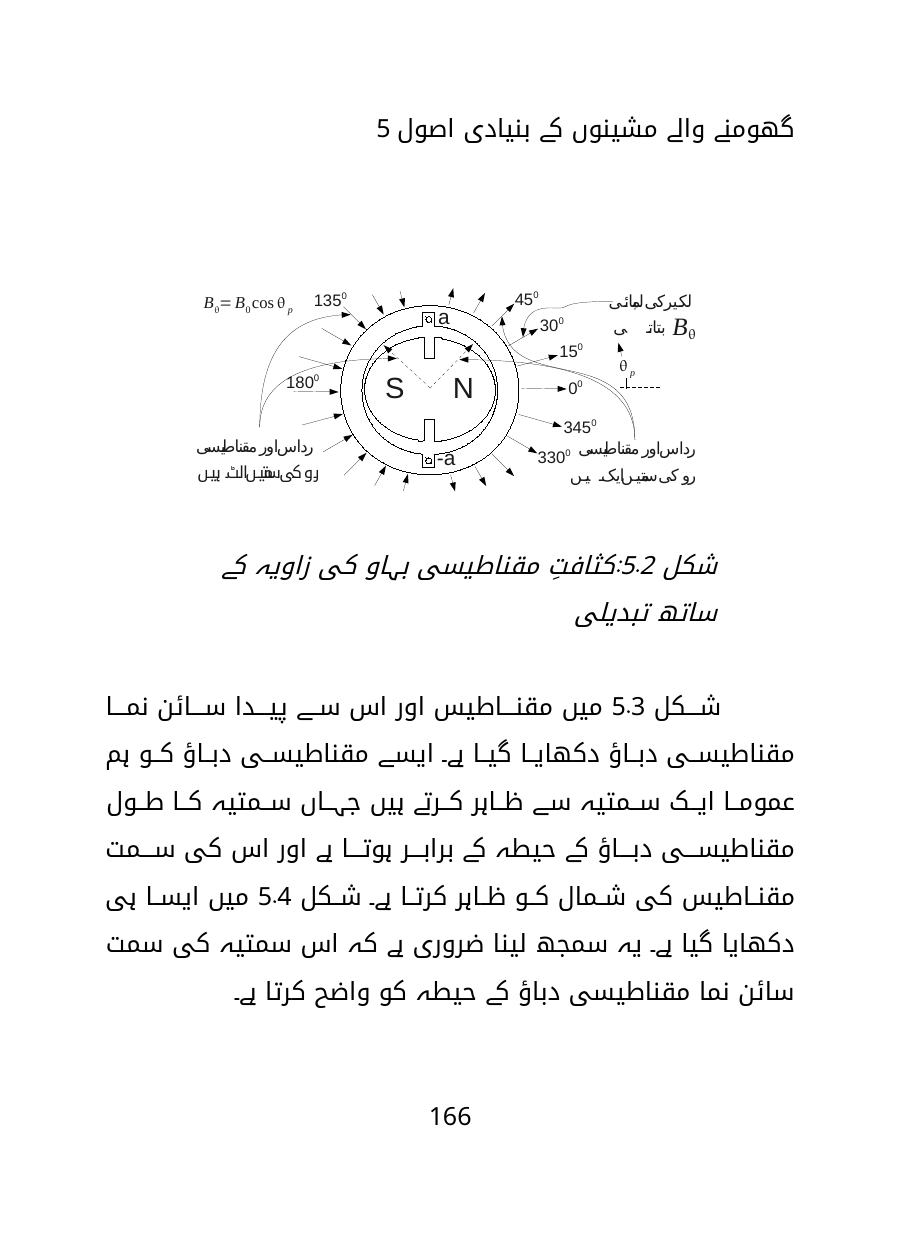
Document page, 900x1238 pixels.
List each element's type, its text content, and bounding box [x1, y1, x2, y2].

text شکل 5.2:کثافتِ مقناطیسی بہاو کی زاویہ کے ساتھ تبدیلی [182, 229, 717, 637]
text شکل 5.3 میں مقناطیس اور اس سے پیدا سائن نما مقناطیسی دباؤ دکھایا گیا ہے۔ ایسے مقناطیسی دباؤ کو ہم عموما ایک سمتیہ سے ظاہر کرتے ہیں جہاں سمتیہ کا طول مقناطیسی دباؤ کے حیطہ کے برابر ہوتا ہے اور اس کی سمت مقناطیس کی شمال کو ظاہر کرتا ہے۔ شکل 5.4 میں ایسا ہی دکھایا گیا ہے۔ یہ سمجھ لینا ضروری ہے کہ اس سمتیہ کی سمت سائن نما مقناطیسی دباؤ کے حیطہ کو واضح کرتا ہے۔ [105, 683, 795, 1015]
